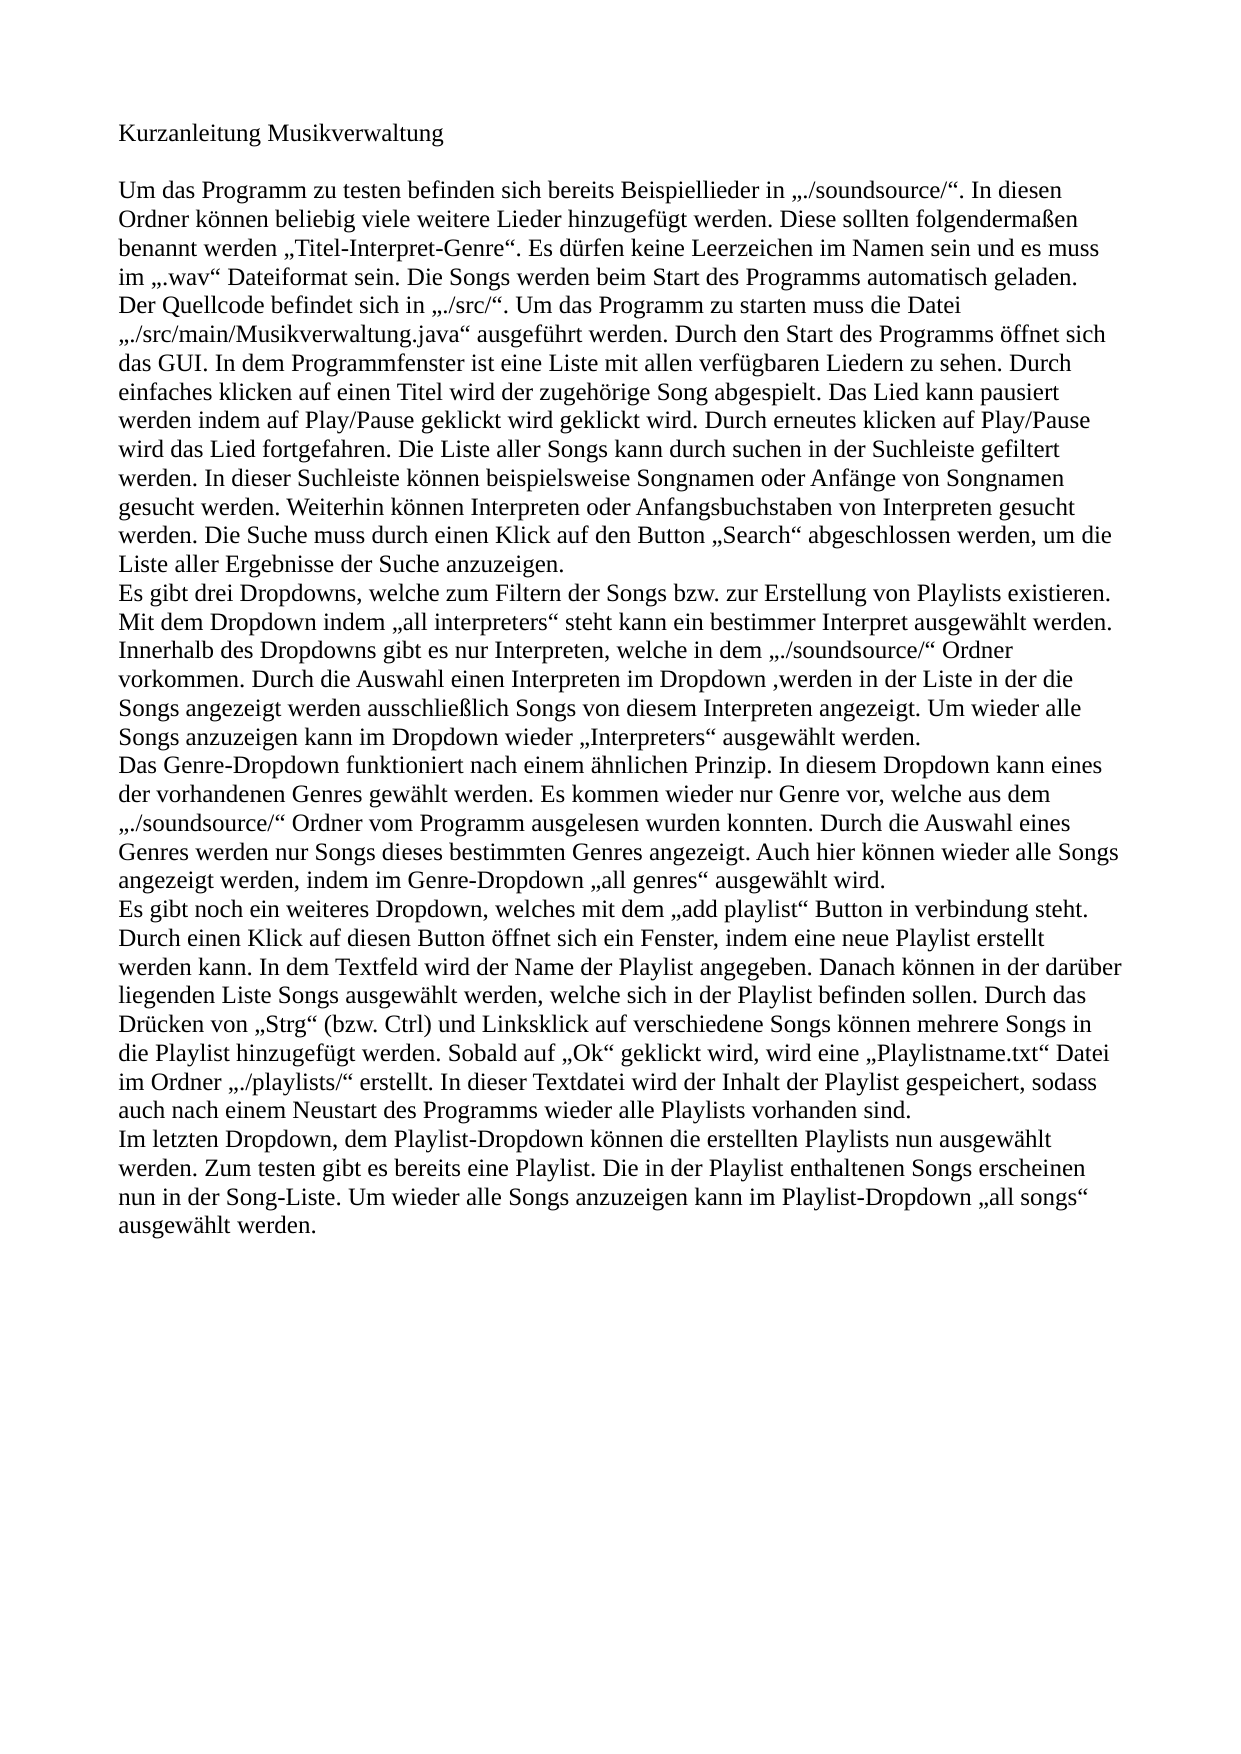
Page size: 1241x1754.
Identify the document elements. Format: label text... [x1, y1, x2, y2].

text Im letzten Dropdown, dem Playlist-Dropdown können die erstellten Playlists nun ausgewählt werden. Zum testen gibt es bereits eine Playlist. Die in der Playlist enthaltenen Songs erscheinen nun in der Song-Liste. Um wieder alle Songs anzuzeigen kann im Playlist-Dropdown „all songs“ ausgewählt werden. [118, 1124, 1122, 1239]
text Der Quellcode befindet sich in „./src/“. Um das Programm zu starten muss die Datei „./src/main/Musikverwaltung.java“ ausgeführt werden. Durch den Start des Programms öffnet sich das GUI. In dem Programmfenster ist eine Liste mit allen verfügbaren Liedern zu sehen. Durch einfaches klicken auf einen Titel wird der zugehörige Song abgespielt. Das Lied kann pausiert werden indem auf Play/Pause geklickt wird geklickt wird. Durch erneutes klicken auf Play/Pause wird das Lied fortgefahren. Die Liste aller Songs kann durch suchen in der Suchleiste gefiltert werden. In dieser Suchleiste können beispielsweise Songnamen oder Anfänge von Songnamen gesucht werden. Weiterhin können Interpreten oder Anfangsbuchstaben von Interpreten gesucht werden. Die Suche muss durch einen Klick auf den Button „Search“ abgeschlossen werden, um die Liste aller Ergebnisse der Suche anzuzeigen. [118, 291, 1122, 578]
text Um das Programm zu testen befinden sich bereits Beispiellieder in „./soundsource/“. In diesen Ordner können beliebig viele weitere Lieder hinzugefügt werden. Diese sollten folgendermaßen benannt werden „Titel-Interpret-Genre“. Es dürfen keine Leerzeichen im Namen sein und es muss im „.wav“ Dateiformat sein. Die Songs werden beim Start des Programms automatisch geladen. [118, 176, 1122, 291]
text Es gibt drei Dropdowns, welche zum Filtern der Songs bzw. zur Erstellung von Playlists existieren. Mit dem Dropdown indem „all interpreters“ steht kann ein bestimmer Interpret ausgewählt werden. Innerhalb des Dropdowns gibt es nur Interpreten, welche in dem „./soundsource/“ Ordner vorkommen. Durch die Auswahl einen Interpreten im Dropdown ,werden in der Liste in der die Songs angezeigt werden ausschließlich Songs von diesem Interpreten angezeigt. Um wieder alle Songs anzuzeigen kann im Dropdown wieder „Interpreters“ ausgewählt werden. [118, 578, 1122, 751]
text Kurzanleitung Musikverwaltung [118, 118, 1122, 147]
text Das Genre-Dropdown funktioniert nach einem ähnlichen Prinzip. In diesem Dropdown kann eines der vorhandenen Genres gewählt werden. Es kommen wieder nur Genre vor, welche aus dem „./soundsource/“ Ordner vom Programm ausgelesen wurden konnten. Durch die Auswahl eines Genres werden nur Songs dieses bestimmten Genres angezeigt. Auch hier können wieder alle Songs angezeigt werden, indem im Genre-Dropdown „all genres“ ausgewählt wird. [118, 751, 1122, 894]
text Es gibt noch ein weiteres Dropdown, welches mit dem „add playlist“ Button in verbindung steht. Durch einen Klick auf diesen Button öffnet sich ein Fenster, indem eine neue Playlist erstellt werden kann. In dem Textfeld wird der Name der Playlist angegeben. Danach können in der darüber liegenden Liste Songs ausgewählt werden, welche sich in der Playlist befinden sollen. Durch das Drücken von „Strg“ (bzw. Ctrl) und Linksklick auf verschiedene Songs können mehrere Songs in die Playlist hinzugefügt werden. Sobald auf „Ok“ geklickt wird, wird eine „Playlistname.txt“ Datei im Ordner „./playlists/“ erstellt. In dieser Textdatei wird der Inhalt der Playlist gespeichert, sodass auch nach einem Neustart des Programms wieder alle Playlists vorhanden sind. [118, 894, 1122, 1124]
